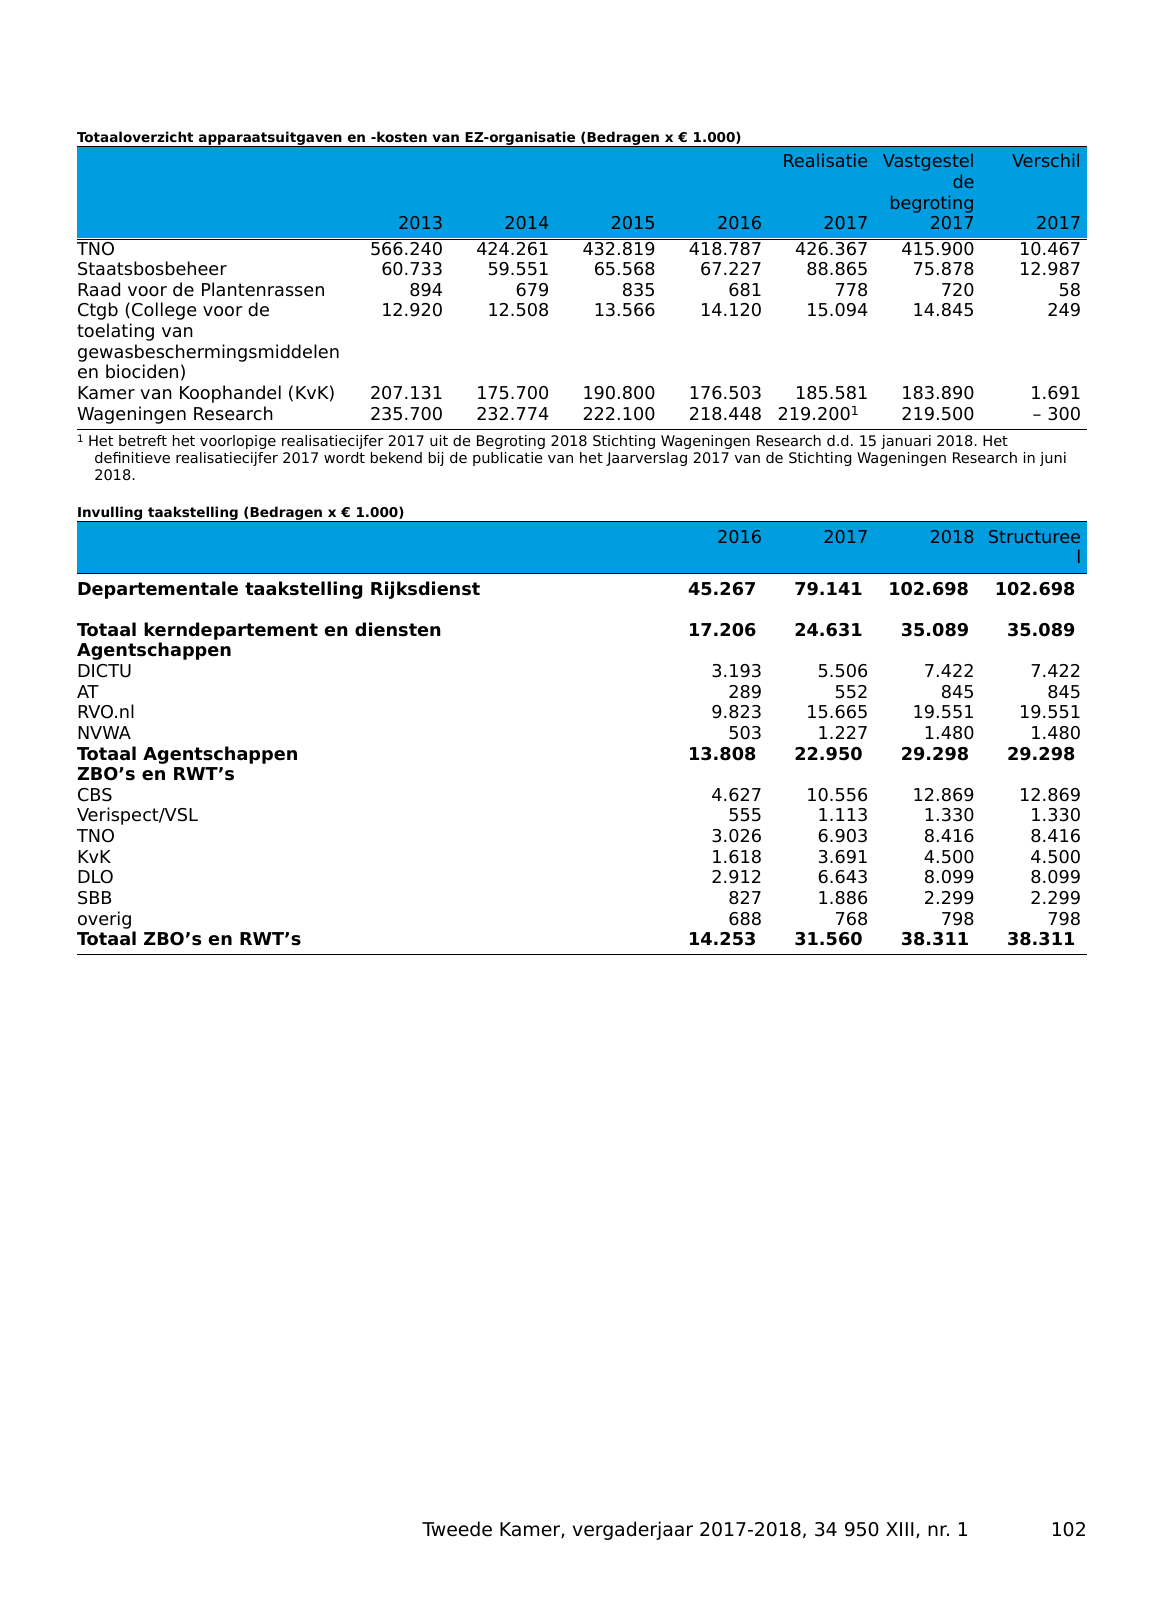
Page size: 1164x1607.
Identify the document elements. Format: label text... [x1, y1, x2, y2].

table_cell Raad voor de Plantenrassen [77, 280, 342, 300]
table_cell 6.643 [768, 867, 874, 888]
table_cell [768, 640, 874, 661]
table_cell 2.299 [980, 888, 1087, 908]
table_cell 15.665 [768, 702, 874, 723]
table_cell 1.330 [980, 805, 1087, 826]
table_cell 552 [768, 682, 874, 702]
table_cell – 300 [980, 404, 1087, 429]
table_cell 45.267 [661, 574, 768, 599]
table_cell 2017 [768, 213, 874, 238]
table_cell 102.698 [980, 574, 1087, 599]
table_cell 2013 [343, 213, 449, 238]
table_cell 31.560 [768, 929, 874, 954]
table_cell [874, 599, 980, 620]
table_cell Kamer van Koophandel (KvK) [77, 383, 342, 403]
table_cell 9.823 [661, 702, 768, 723]
table_cell 183.890 [874, 383, 980, 403]
table_cell 1 Het betreft het voorlopige realisatiecijfer 2017 uit de Begroting 2018 Stichting Wageningen Research d.d. 15 januari 2018. Het definitieve realisatiecijfer 2017 wordt bekend bij de publicatie van het Jaarverslag 2017 van de Stichting Wageningen Research in juni 2018. [77, 430, 1087, 483]
table_cell 894 [343, 280, 449, 300]
table_cell 185.581 [768, 383, 874, 403]
table_cell 6.903 [768, 826, 874, 847]
table_cell 2016 [661, 522, 768, 573]
table_cell 38.311 [980, 929, 1087, 954]
table_cell 3.691 [768, 847, 874, 867]
table_cell [661, 764, 768, 785]
table_cell 12.869 [980, 785, 1087, 805]
table_cell Wageningen Research [77, 404, 342, 429]
table_cell 845 [980, 682, 1087, 702]
table_cell 555 [661, 805, 768, 826]
table_cell KvK [77, 847, 661, 867]
table_cell 835 [555, 280, 661, 300]
table_cell 798 [980, 909, 1087, 929]
table_cell 102.698 [874, 574, 980, 599]
table_cell CBS [77, 785, 661, 805]
table_cell 2015 [555, 213, 661, 238]
table_cell Totaal Agentschappen [77, 744, 661, 764]
table_cell Departementale taakstelling Rijksdienst [77, 574, 661, 599]
table_cell 13.808 [661, 744, 768, 764]
table_cell [77, 599, 661, 620]
table_cell 679 [449, 280, 555, 300]
table_cell 79.141 [768, 574, 874, 599]
table_cell 15.094 [768, 300, 874, 383]
table_cell 8.099 [874, 867, 980, 888]
table_cell 19.551 [874, 702, 980, 723]
table_cell [874, 764, 980, 785]
table_cell 845 [874, 682, 980, 702]
table_cell 798 [874, 909, 980, 929]
table_cell 17.206 [661, 620, 768, 640]
table_cell 3.193 [661, 661, 768, 682]
table_cell [661, 640, 768, 661]
table_cell Ctgb (College voor de toelating van gewasbeschermingsmiddelen en biociden) [77, 300, 342, 383]
table_cell DICTU [77, 661, 661, 682]
table_cell 67.227 [661, 259, 768, 280]
table_cell 5.506 [768, 661, 874, 682]
table_cell 424.261 [449, 240, 555, 259]
table_cell [77, 147, 342, 213]
table_cell [77, 213, 342, 238]
table_cell 14.845 [874, 300, 980, 383]
table_cell 1.480 [874, 723, 980, 743]
table_cell 249 [980, 300, 1087, 383]
table_cell overig [77, 909, 661, 929]
table_cell 566.240 [343, 240, 449, 259]
table_cell 12.987 [980, 259, 1087, 280]
table_cell 24.631 [768, 620, 874, 640]
table_cell 681 [661, 280, 768, 300]
table_cell AT [77, 682, 661, 702]
table_header Totaaloverzicht apparaatsuitgaven en -kosten van EZ-organisatie (Bedragen x € 1.000) [77, 130, 1087, 146]
table_cell 1.113 [768, 805, 874, 826]
table_cell 426.367 [768, 240, 874, 259]
table_cell 4.500 [874, 847, 980, 867]
table_cell 432.819 [555, 240, 661, 259]
table_cell 2017 [768, 522, 874, 573]
table_cell 19.551 [980, 702, 1087, 723]
table_cell 10.556 [768, 785, 874, 805]
table_cell NVWA [77, 723, 661, 743]
table_cell Realisatie [343, 147, 874, 213]
table_cell Totaal kerndepartement en diensten [77, 620, 661, 640]
table_cell 12.869 [874, 785, 980, 805]
table_cell [768, 764, 874, 785]
table_cell 1.691 [980, 383, 1087, 403]
table_cell 2016 [661, 213, 768, 238]
table_cell 1.227 [768, 723, 874, 743]
table_cell [980, 599, 1087, 620]
table_cell DLO [77, 867, 661, 888]
table_cell SBB [77, 888, 661, 908]
table_cell 218.448 [661, 404, 768, 429]
table_cell Verschil [980, 147, 1087, 213]
table_cell 176.503 [661, 383, 768, 403]
table_cell 235.700 [343, 404, 449, 429]
table_cell 35.089 [980, 620, 1087, 640]
table_cell 2014 [449, 213, 555, 238]
table_cell 2.299 [874, 888, 980, 908]
table_cell 7.422 [980, 661, 1087, 682]
table_cell 8.416 [980, 826, 1087, 847]
table_cell 289 [661, 682, 768, 702]
table_cell Totaal ZBO’s en RWT’s [77, 929, 661, 954]
table_cell 418.787 [661, 240, 768, 259]
table_cell 222.100 [555, 404, 661, 429]
table_cell [768, 599, 874, 620]
table_cell [874, 640, 980, 661]
table_cell 10.467 [980, 240, 1087, 259]
table_cell 1.330 [874, 805, 980, 826]
table_cell 720 [874, 280, 980, 300]
table_cell Verispect/VSL [77, 805, 661, 826]
table_cell 232.774 [449, 404, 555, 429]
table_cell 88.865 [768, 259, 874, 280]
table_cell 175.700 [449, 383, 555, 403]
table_cell 1.886 [768, 888, 874, 908]
table_cell 778 [768, 280, 874, 300]
table_cell 75.878 [874, 259, 980, 280]
table_cell 58 [980, 280, 1087, 300]
table_cell 4.627 [661, 785, 768, 805]
table_cell 768 [768, 909, 874, 929]
table_cell 1.480 [980, 723, 1087, 743]
table_cell 35.089 [874, 620, 980, 640]
table_cell 38.311 [874, 929, 980, 954]
table_cell 4.500 [980, 847, 1087, 867]
table_cell 12.920 [343, 300, 449, 383]
table_cell [980, 640, 1087, 661]
table_cell TNO [77, 240, 342, 259]
table_cell 2017 [980, 213, 1087, 238]
table_cell 219.2001 [768, 404, 874, 429]
table_cell 22.950 [768, 744, 874, 764]
table_cell 14.120 [661, 300, 768, 383]
table_cell Vastgestelde begroting [874, 147, 980, 213]
table_cell 503 [661, 723, 768, 743]
table_cell 8.416 [874, 826, 980, 847]
table_cell 29.298 [874, 744, 980, 764]
table_cell 2018 [874, 522, 980, 573]
table_cell 14.253 [661, 929, 768, 954]
table_cell RVO.nl [77, 702, 661, 723]
table_cell TNO [77, 826, 661, 847]
table_cell 2.912 [661, 867, 768, 888]
table_cell 190.800 [555, 383, 661, 403]
table_cell 8.099 [980, 867, 1087, 888]
table_cell 415.900 [874, 240, 980, 259]
table_header Invulling taakstelling (Bedragen x € 1.000) [77, 505, 1087, 521]
table_cell Agentschappen [77, 640, 661, 661]
table_cell 1.618 [661, 847, 768, 867]
table_cell 13.566 [555, 300, 661, 383]
table_cell 7.422 [874, 661, 980, 682]
table_cell 688 [661, 909, 768, 929]
table_cell [661, 599, 768, 620]
table_cell 219.500 [874, 404, 980, 429]
table_cell 2017 [874, 213, 980, 238]
table_cell Staatsbosbeheer [77, 259, 342, 280]
table_cell ZBO’s en RWT’s [77, 764, 661, 785]
table_cell [980, 764, 1087, 785]
table_cell [77, 522, 661, 573]
table_cell 60.733 [343, 259, 449, 280]
table_cell 207.131 [343, 383, 449, 403]
table_cell 29.298 [980, 744, 1087, 764]
table_cell 59.551 [449, 259, 555, 280]
table_cell Structureel [980, 522, 1087, 573]
table_cell 12.508 [449, 300, 555, 383]
table_cell 3.026 [661, 826, 768, 847]
table_cell 65.568 [555, 259, 661, 280]
table_cell 827 [661, 888, 768, 908]
